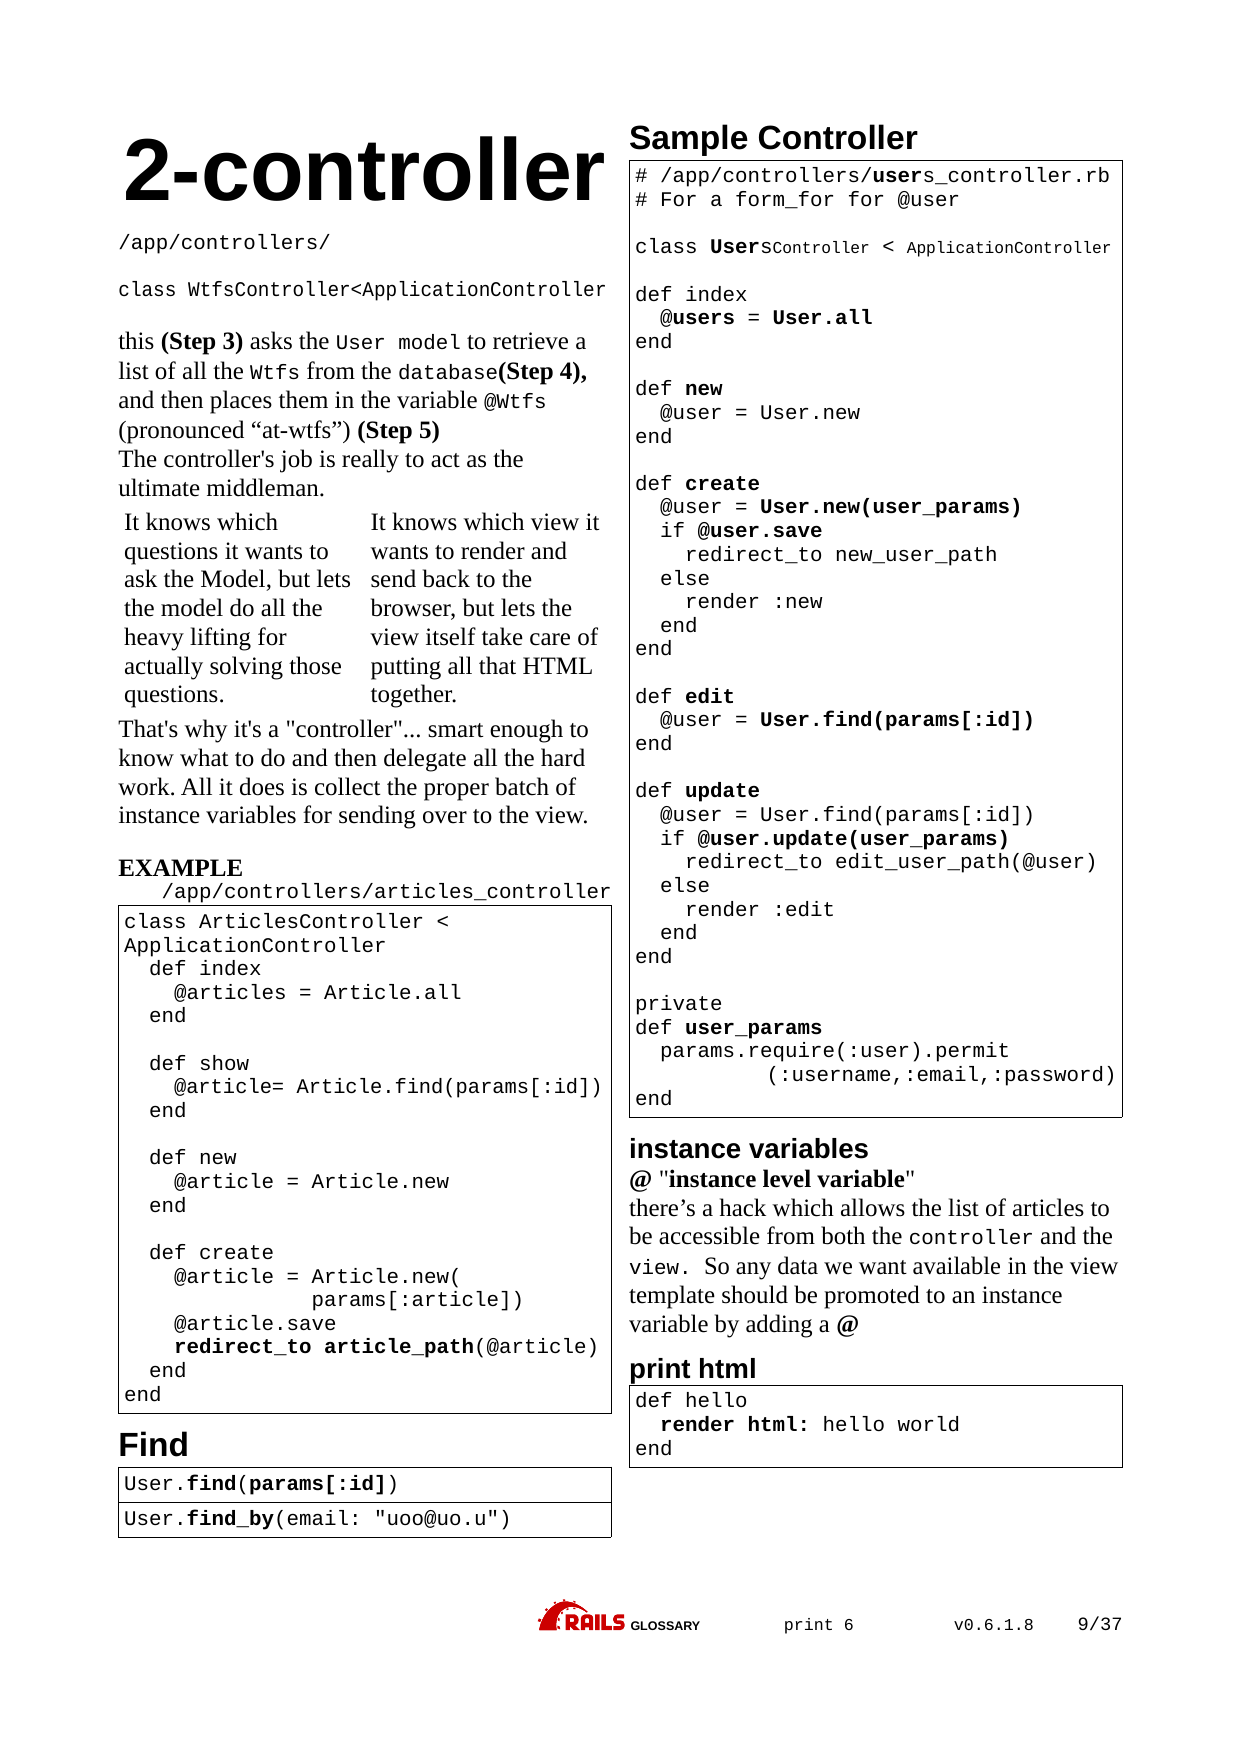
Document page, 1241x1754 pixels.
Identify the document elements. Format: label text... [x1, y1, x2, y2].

subtitle Find [118, 1425, 611, 1464]
text @ "instance level variable" [629, 1164, 1122, 1193]
table_header # /app/controllers/users_controller.rb # For a form_for for @user class UsersController < ApplicationController def index @users = User.all end def new @user = User.new end def create @user = User.new(user_params) if @user.save redirect_to new_user_path else render :new end end def edit @user = User.find(params[:id]) end def update @user = User.find(params[:id]) if @user.update(user_params) redirect_to edit_user_path(@user) else render :edit end end private def user_params params.require(:user).permit (:username,:email,:password) end [630, 161, 1122, 1117]
table_header class ArticlesController < ApplicationController def index @articles = Article.all end def show @article= Article.find(params[:id]) end def new @article = Article.new end def create @article = Article.new( params[:article]) @article.save redirect_to article_path(@article) end end [119, 906, 611, 1413]
table_header User.find(params[:id]) [119, 1468, 611, 1502]
subtitle print html [629, 1353, 1122, 1385]
subtitle instance variables [629, 1132, 1122, 1164]
text /app/controllers/ [118, 232, 611, 255]
text /app/controllers/articles_controller [118, 881, 611, 905]
table_header It knows which questions it wants to ask the Model, but lets the model do all the heavy lifting for actually solving those questions. [118, 501, 364, 714]
table_header def hello render html: hello world end [630, 1386, 1122, 1467]
subtitle 2-controller [118, 118, 611, 219]
text there’s a hack which allows the list of articles to be accessible from both the controller and the view. So any data we want available in the view template should be promoted to an instance variable by adding a @ [629, 1193, 1122, 1338]
subtitle Sample Controller [629, 118, 1122, 157]
text That's why it's a "controller"... smart enough to know what to do and then delegate all the hard work. All it does is collect the proper batch of instance variables for sending over to the view. [118, 714, 611, 829]
table_cell User.find_by(email: "uoo@uo.u") [119, 1503, 611, 1537]
text this (Step 3) asks the User model to retrieve a list of all the Wtfs from the database(Step 4), and then places them in the variable @Wtfs (pronounced “at-wtfs”) (Step 5) [118, 326, 611, 444]
table_header It knows which view it wants to render and send back to the browser, but lets the view itself take care of putting all that HTML together. [365, 501, 611, 714]
text The controller's job is really to act as the ultimate middleman. [118, 444, 611, 501]
text class WtfsController<ApplicationController [118, 279, 611, 303]
text EXAMPLE [118, 853, 611, 881]
